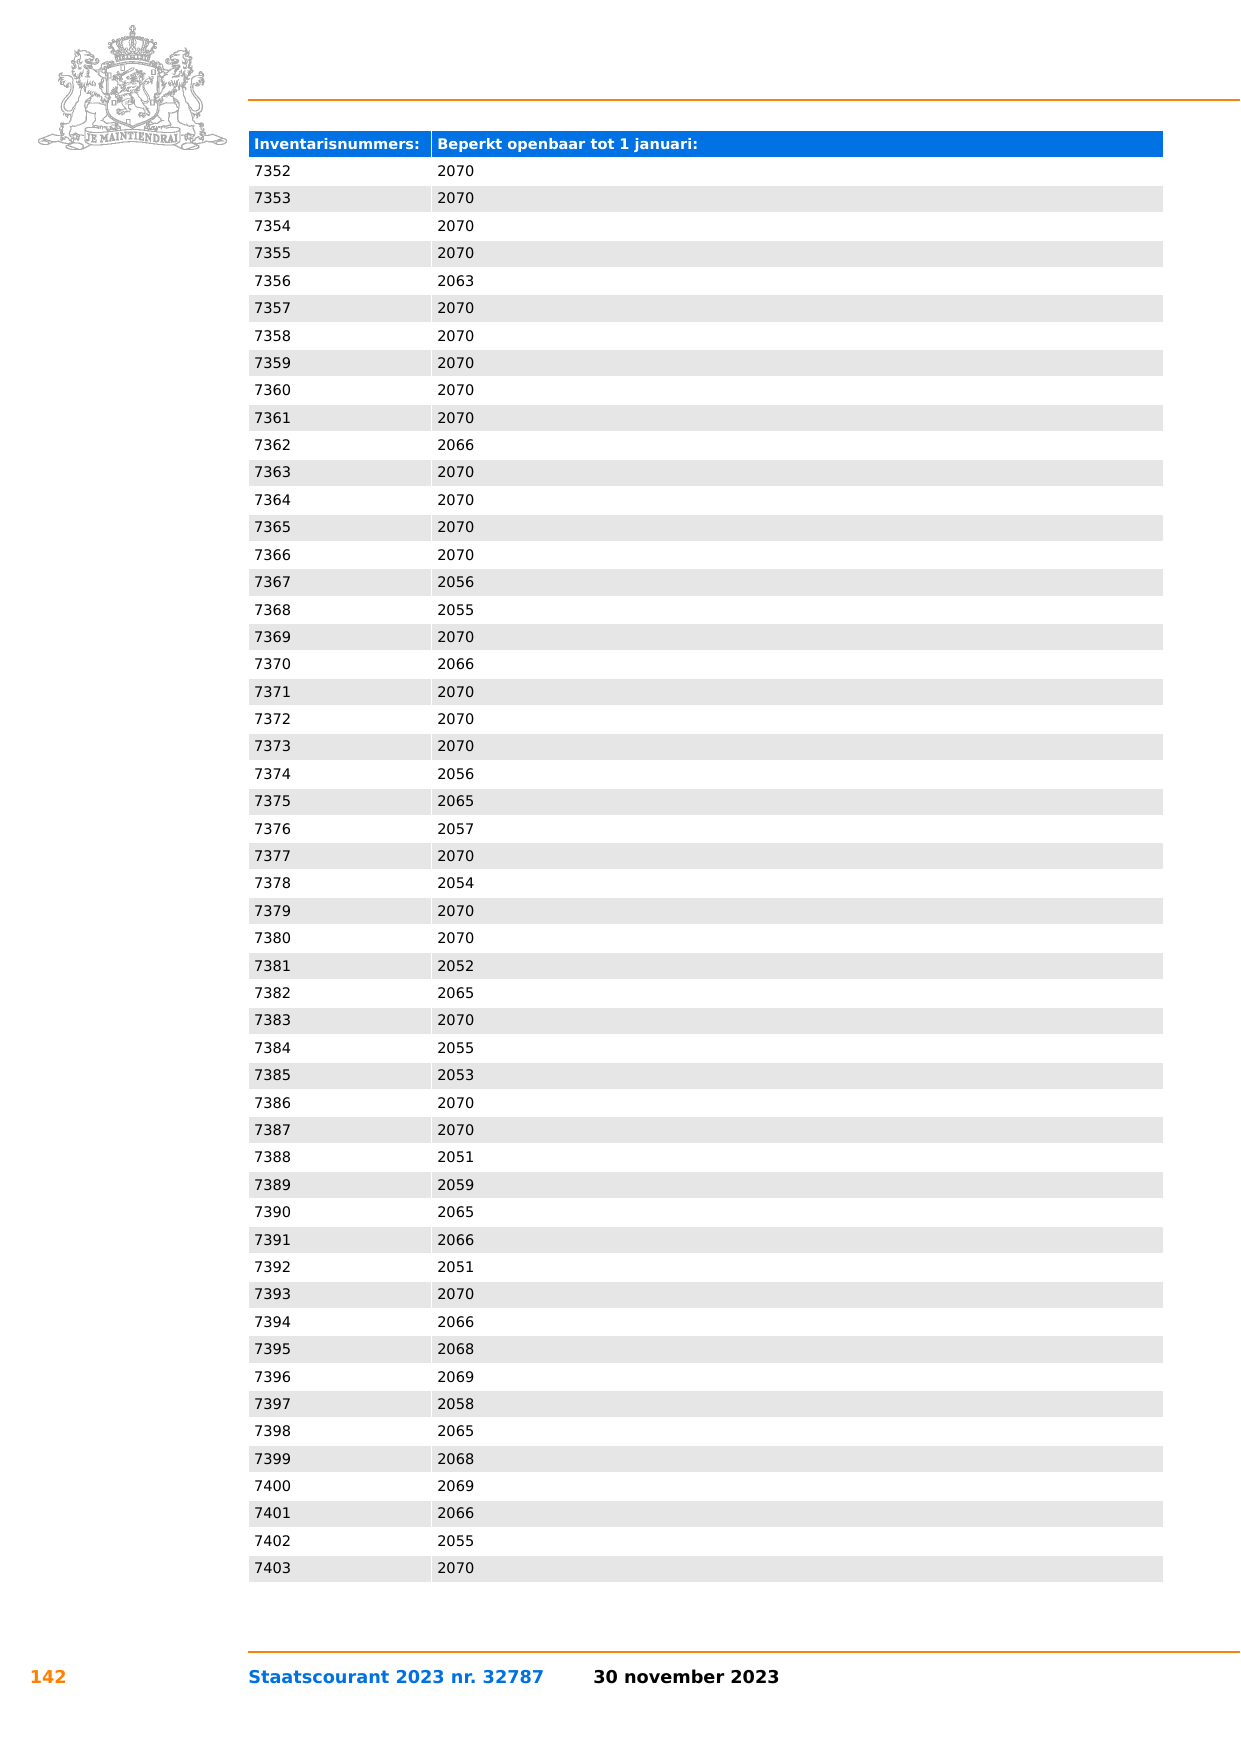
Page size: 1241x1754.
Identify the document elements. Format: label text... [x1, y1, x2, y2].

table_cell 7402 [249, 1528, 431, 1554]
table_cell 7400 [249, 1473, 431, 1500]
table_cell 2056 [432, 569, 1163, 596]
table_cell 2070 [432, 323, 1163, 349]
table_cell 7356 [249, 268, 431, 294]
table_cell 7358 [249, 323, 431, 349]
table_cell 2063 [432, 268, 1163, 294]
table_cell 7380 [249, 925, 431, 952]
table_cell 2065 [432, 980, 1163, 1007]
table_cell 2065 [432, 789, 1163, 815]
table_cell 7401 [249, 1501, 431, 1527]
table_cell 2070 [432, 186, 1163, 212]
table_cell 2066 [432, 432, 1163, 459]
table_cell 2070 [432, 515, 1163, 541]
table_cell 7379 [249, 898, 431, 924]
table_cell 2070 [432, 213, 1163, 239]
table_cell 7352 [249, 158, 431, 185]
table_cell 2066 [432, 1309, 1163, 1335]
table_cell 7393 [249, 1282, 431, 1308]
table_cell 2070 [432, 1008, 1163, 1034]
table_cell 2070 [432, 898, 1163, 924]
table_cell 7365 [249, 515, 431, 541]
table_cell 2051 [432, 1145, 1163, 1171]
table_cell 2053 [432, 1063, 1163, 1089]
table_cell 7381 [249, 953, 431, 979]
table_cell 7397 [249, 1391, 431, 1417]
table_cell 2070 [432, 734, 1163, 760]
table_cell 2070 [432, 158, 1163, 185]
table_cell 2070 [432, 350, 1163, 376]
table_cell 7376 [249, 816, 431, 842]
table_cell 7378 [249, 871, 431, 897]
table_cell 2070 [432, 542, 1163, 568]
table_cell 7368 [249, 597, 431, 623]
table_cell 7366 [249, 542, 431, 568]
table_cell 2070 [432, 378, 1163, 404]
table_cell 2058 [432, 1391, 1163, 1417]
table_cell 7374 [249, 761, 431, 787]
table_cell 7383 [249, 1008, 431, 1034]
table_cell 2069 [432, 1473, 1163, 1500]
table_cell 2066 [432, 1501, 1163, 1527]
table_cell 7373 [249, 734, 431, 760]
table_cell 7375 [249, 789, 431, 815]
table_cell 7355 [249, 241, 431, 267]
table_cell 7392 [249, 1254, 431, 1281]
table_cell 2070 [432, 843, 1163, 869]
table_cell 7387 [249, 1117, 431, 1143]
table_cell 7369 [249, 624, 431, 650]
table_cell 2070 [432, 487, 1163, 513]
table_cell 7394 [249, 1309, 431, 1335]
picture [38, 25, 227, 150]
table_cell 2070 [432, 460, 1163, 486]
table_cell 2057 [432, 816, 1163, 842]
table_cell 2065 [432, 1199, 1163, 1226]
table_cell 7371 [249, 679, 431, 705]
table_cell 2055 [432, 1035, 1163, 1061]
table_cell 7377 [249, 843, 431, 869]
table_cell 7384 [249, 1035, 431, 1061]
table_cell 7353 [249, 186, 431, 212]
table_cell 2070 [432, 679, 1163, 705]
table_cell 7359 [249, 350, 431, 376]
table_cell 7362 [249, 432, 431, 459]
table_cell 2068 [432, 1336, 1163, 1363]
table_cell 7361 [249, 405, 431, 431]
table_cell 7403 [249, 1556, 431, 1582]
table_cell 2055 [432, 597, 1163, 623]
table_cell 2070 [432, 706, 1163, 733]
table_cell 2070 [432, 624, 1163, 650]
table_cell 7357 [249, 295, 431, 322]
table_cell 2054 [432, 871, 1163, 897]
table_header Inventarisnummers: [249, 131, 431, 157]
table_cell 2069 [432, 1364, 1163, 1390]
table_cell 2051 [432, 1254, 1163, 1281]
table_cell 7364 [249, 487, 431, 513]
table_header Beperkt openbaar tot 1 januari: [432, 131, 1163, 157]
table_cell 2070 [432, 295, 1163, 322]
table_cell 7372 [249, 706, 431, 733]
table_cell 2066 [432, 1227, 1163, 1253]
table_cell 2068 [432, 1446, 1163, 1472]
table_cell 7395 [249, 1336, 431, 1363]
table_cell 2066 [432, 651, 1163, 678]
table_cell 7386 [249, 1090, 431, 1116]
table_cell 2065 [432, 1419, 1163, 1445]
table_cell 2070 [432, 1556, 1163, 1582]
table_cell 7385 [249, 1063, 431, 1089]
table_cell 7390 [249, 1199, 431, 1226]
table_cell 2059 [432, 1172, 1163, 1198]
table_cell 2070 [432, 1117, 1163, 1143]
table_cell 2070 [432, 925, 1163, 952]
table_cell 2070 [432, 405, 1163, 431]
table_cell 7391 [249, 1227, 431, 1253]
table_cell 7389 [249, 1172, 431, 1198]
table_cell 7396 [249, 1364, 431, 1390]
table_cell 2070 [432, 241, 1163, 267]
table_cell 2070 [432, 1090, 1163, 1116]
table_cell 7360 [249, 378, 431, 404]
table_cell 7367 [249, 569, 431, 596]
table_cell 7363 [249, 460, 431, 486]
table_cell 2070 [432, 1282, 1163, 1308]
table_cell 2055 [432, 1528, 1163, 1554]
table_cell 2056 [432, 761, 1163, 787]
table_cell 7399 [249, 1446, 431, 1472]
table_cell 7370 [249, 651, 431, 678]
table_cell 7398 [249, 1419, 431, 1445]
table_cell 2052 [432, 953, 1163, 979]
table_cell 7388 [249, 1145, 431, 1171]
table_cell 7382 [249, 980, 431, 1007]
table_cell 7354 [249, 213, 431, 239]
